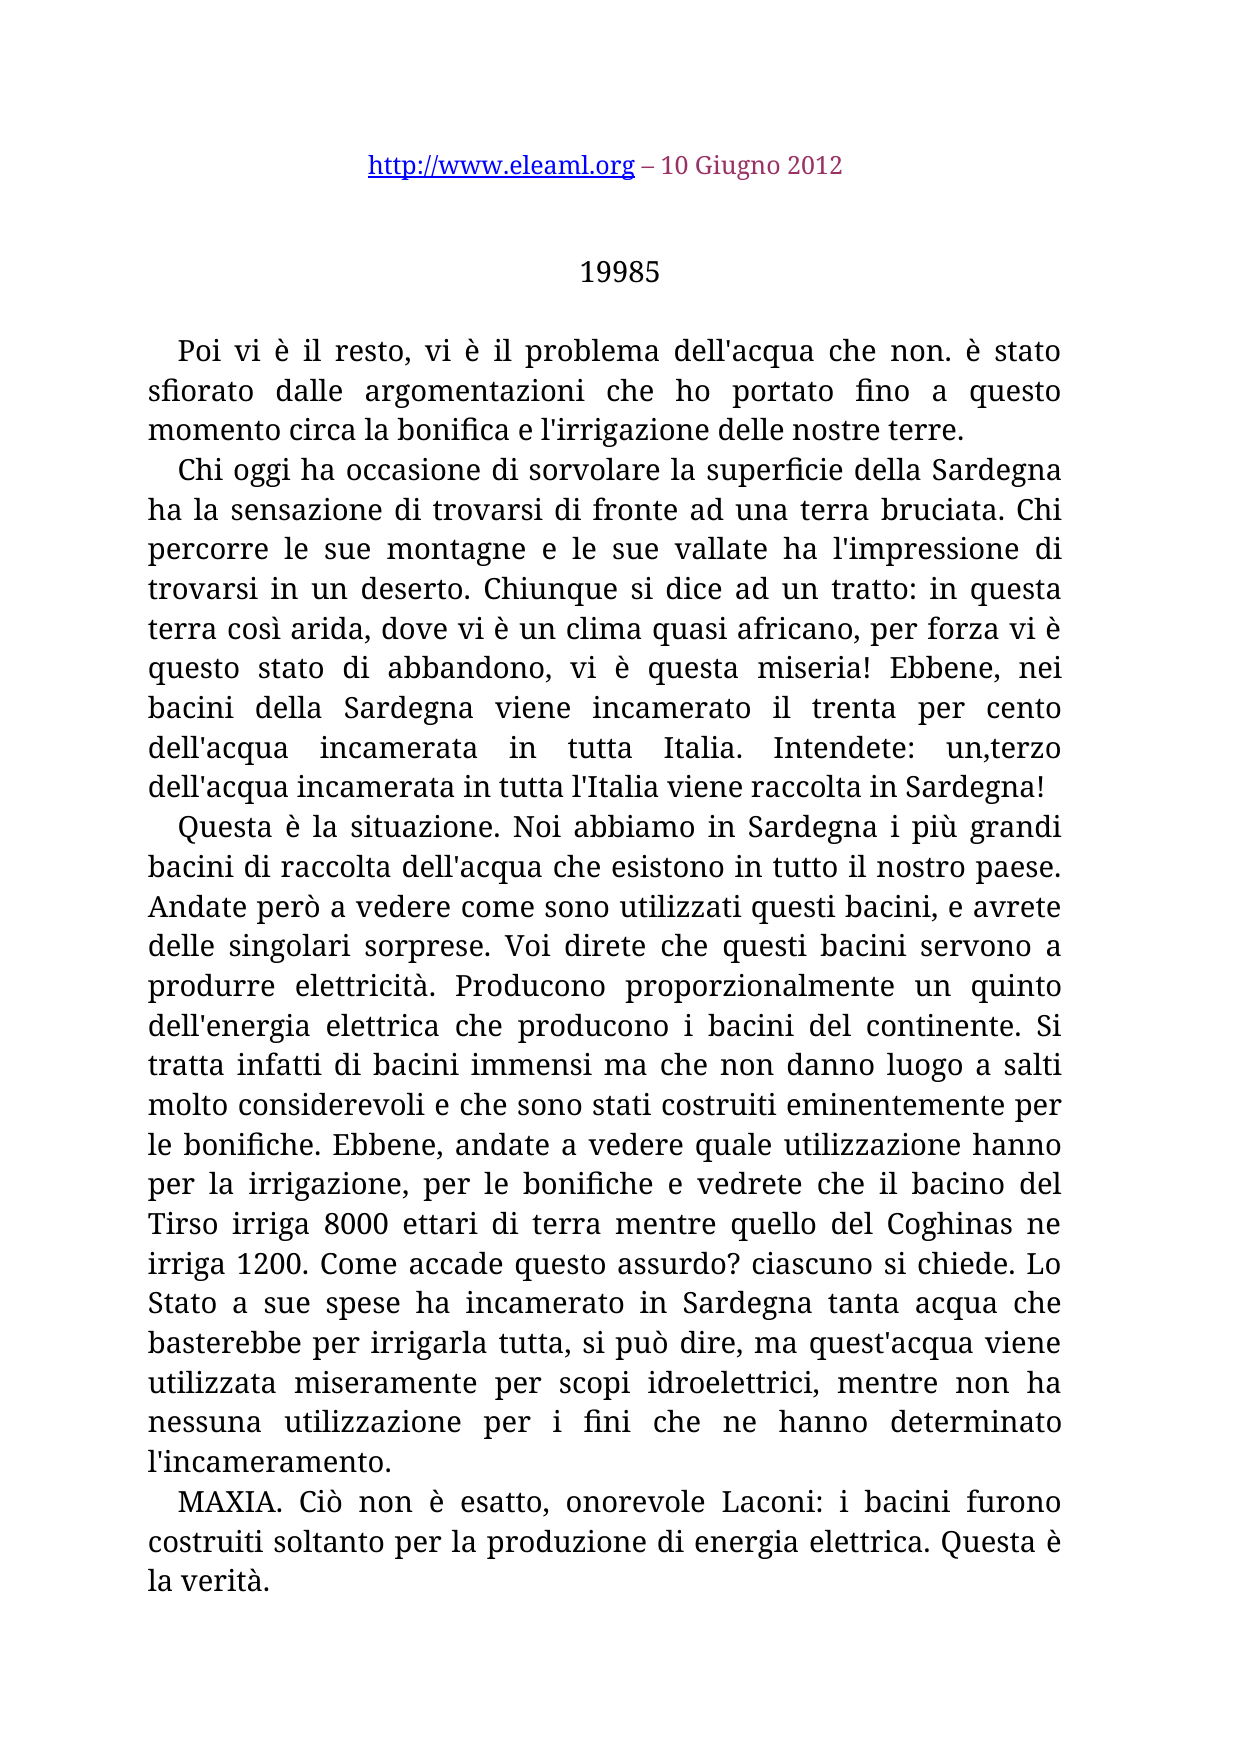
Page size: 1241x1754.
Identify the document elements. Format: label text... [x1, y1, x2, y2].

text Chi oggi ha occasione di sorvolare la superficie della Sardegna ha la sensazione di trovarsi di fronte ad una terra bruciata. Chi percorre le sue montagne e le sue vallate ha l'impressione di trovarsi in un deserto. Chiunque si dice ad un tratto: in questa terra così arida, dove vi è un clima quasi africano, per forza vi è questo stato di abbandono, vi è questa miseria! Ebbene, nei bacini della Sardegna viene incamerato il trenta per cento dell'acqua incamerata in tutta Italia. Intendete: un,terzo dell'acqua incamerata in tutta l'Italia viene raccolta in Sardegna! [148, 449, 1063, 806]
text Questa è la situazione. Noi abbiamo in Sardegna i più grandi bacini di raccolta dell'acqua che esistono in tutto il nostro paese. Andate però a vedere come sono utilizzati questi bacini, e avrete delle singolari sorprese. Voi direte che questi bacini servono a produrre elettricità. Producono proporzionalmente un quinto dell'energia elettrica che producono i bacini del continente. Si tratta infatti di bacini immensi ma che non danno luogo a salti molto considerevoli e che sono stati costruiti eminentemente per le bonifiche. Ebbene, andate a vedere quale utilizzazione hanno per la irrigazione, per le bonifiche e vedrete che il bacino del Tirso irriga 8000 ettari di terra mentre quello del Coghinas ne irriga 1200. Come accade questo assurdo? ciascuno si chiede. Lo Stato a sue spese ha incamerato in Sardegna tanta acqua che basterebbe per irrigarla tutta, si può dire, ma quest'acqua viene utilizzata miseramente per scopi idroelettrici, mentre non ha nessuna utilizzazione per i fini che ne hanno determinato l'incameramento. [148, 806, 1063, 1481]
text MAXIA. Ciò non è esatto, onorevole Laconi: i bacini furono costruiti soltanto per la produzione di energia elettrica. Questa è la verità. [148, 1481, 1063, 1600]
text 19985 [148, 251, 1063, 291]
text Poi vi è il resto, vi è il problema dell'acqua che non. è stato sfiorato dalle argomentazioni che ho portato fino a questo momento circa la bonifica e l'irrigazione delle nostre terre. [148, 330, 1063, 449]
